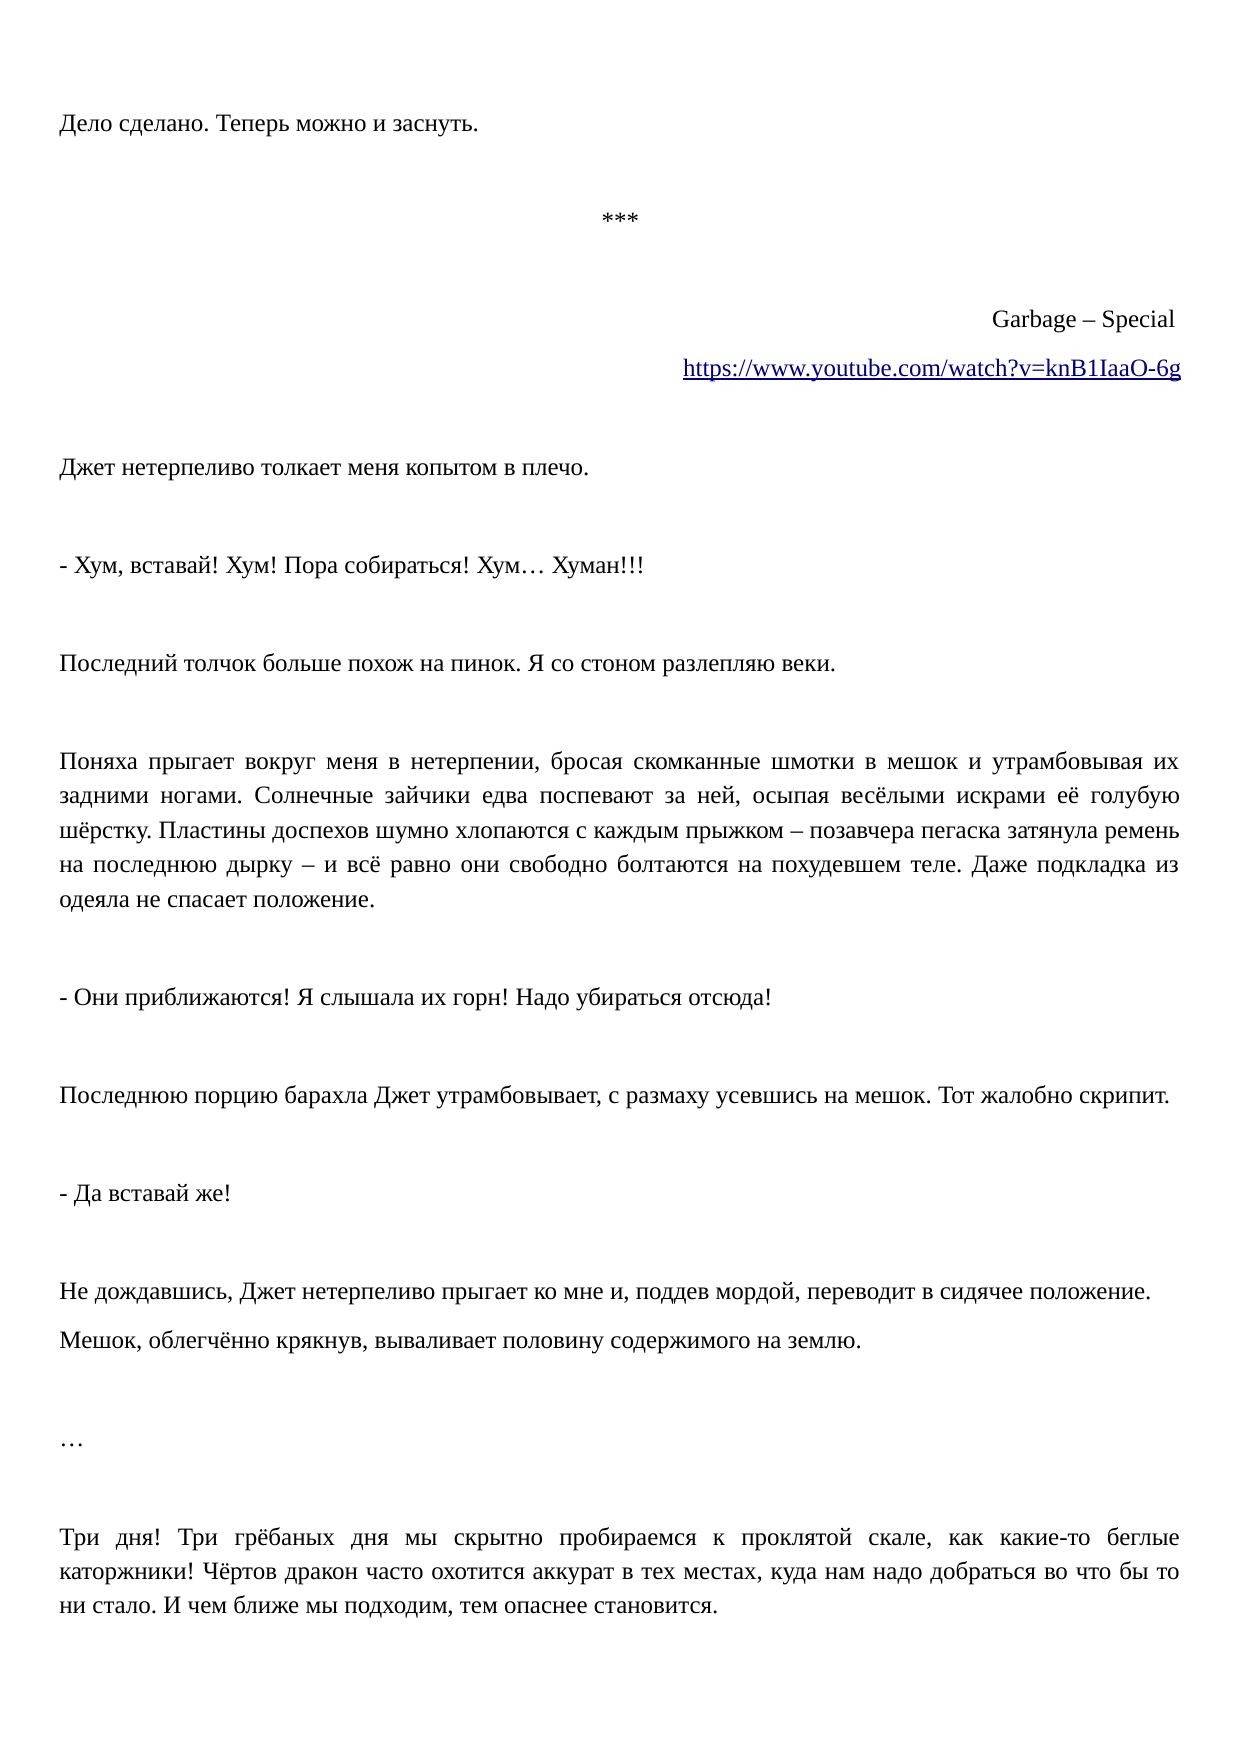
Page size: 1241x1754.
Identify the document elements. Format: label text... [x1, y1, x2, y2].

text - Они приближаются! Я слышала их горн! Надо убираться отсюда! [59, 982, 1181, 1011]
text Garbage – Special [59, 304, 1181, 333]
text *** [59, 206, 1181, 235]
text https://www.youtube.com/watch?v=knB1IaaO-6g [59, 353, 1181, 382]
text - Хум, вставай! Хум! Пора собираться! Хум… Хуман!!! [59, 550, 1181, 578]
text … [59, 1423, 1181, 1452]
text Последний толчок больше похож на пинок. Я со стоном разлепляю веки. [59, 648, 1181, 677]
text Три дня! Три грёбаных дня мы скрытно пробираемся к проклятой скале, как какие-то беглые каторжники! Чёртов дракон часто охотится аккурат в тех местах, куда нам надо добраться во что бы то ни стало. И чем ближе мы подходим, тем опаснее становится. [59, 1522, 1181, 1619]
text Дело сделано. Теперь можно и заснуть. [59, 108, 1181, 137]
text Поняха прыгает вокруг меня в нетерпении, бросая скомканные шмотки в мешок и утрамбовывая их задними ногами. Солнечные зайчики едва поспевают за ней, осыпая весёлыми искрами её голубую шёрстку. Пластины доспехов шумно хлопаются с каждым прыжком – позавчера пегаска затянула ремень на последнюю дырку – и всё равно они свободно болтаются на похудевшем теле. Даже подкладка из одеяла не спасает положение. [59, 746, 1181, 913]
text - Да вставай же! [59, 1178, 1181, 1207]
text Мешок, облегчённо крякнув, вываливает половину содержимого на землю. [59, 1325, 1181, 1354]
text Джет нетерпеливо толкает меня копытом в плечо. [59, 452, 1181, 480]
text Последнюю порцию барахла Джет утрамбовывает, с размаху усевшись на мешок. Тот жалобно скрипит. [59, 1080, 1181, 1109]
text Не дождавшись, Джет нетерпеливо прыгает ко мне и, поддев мордой, переводит в сидячее положение. [59, 1276, 1181, 1305]
